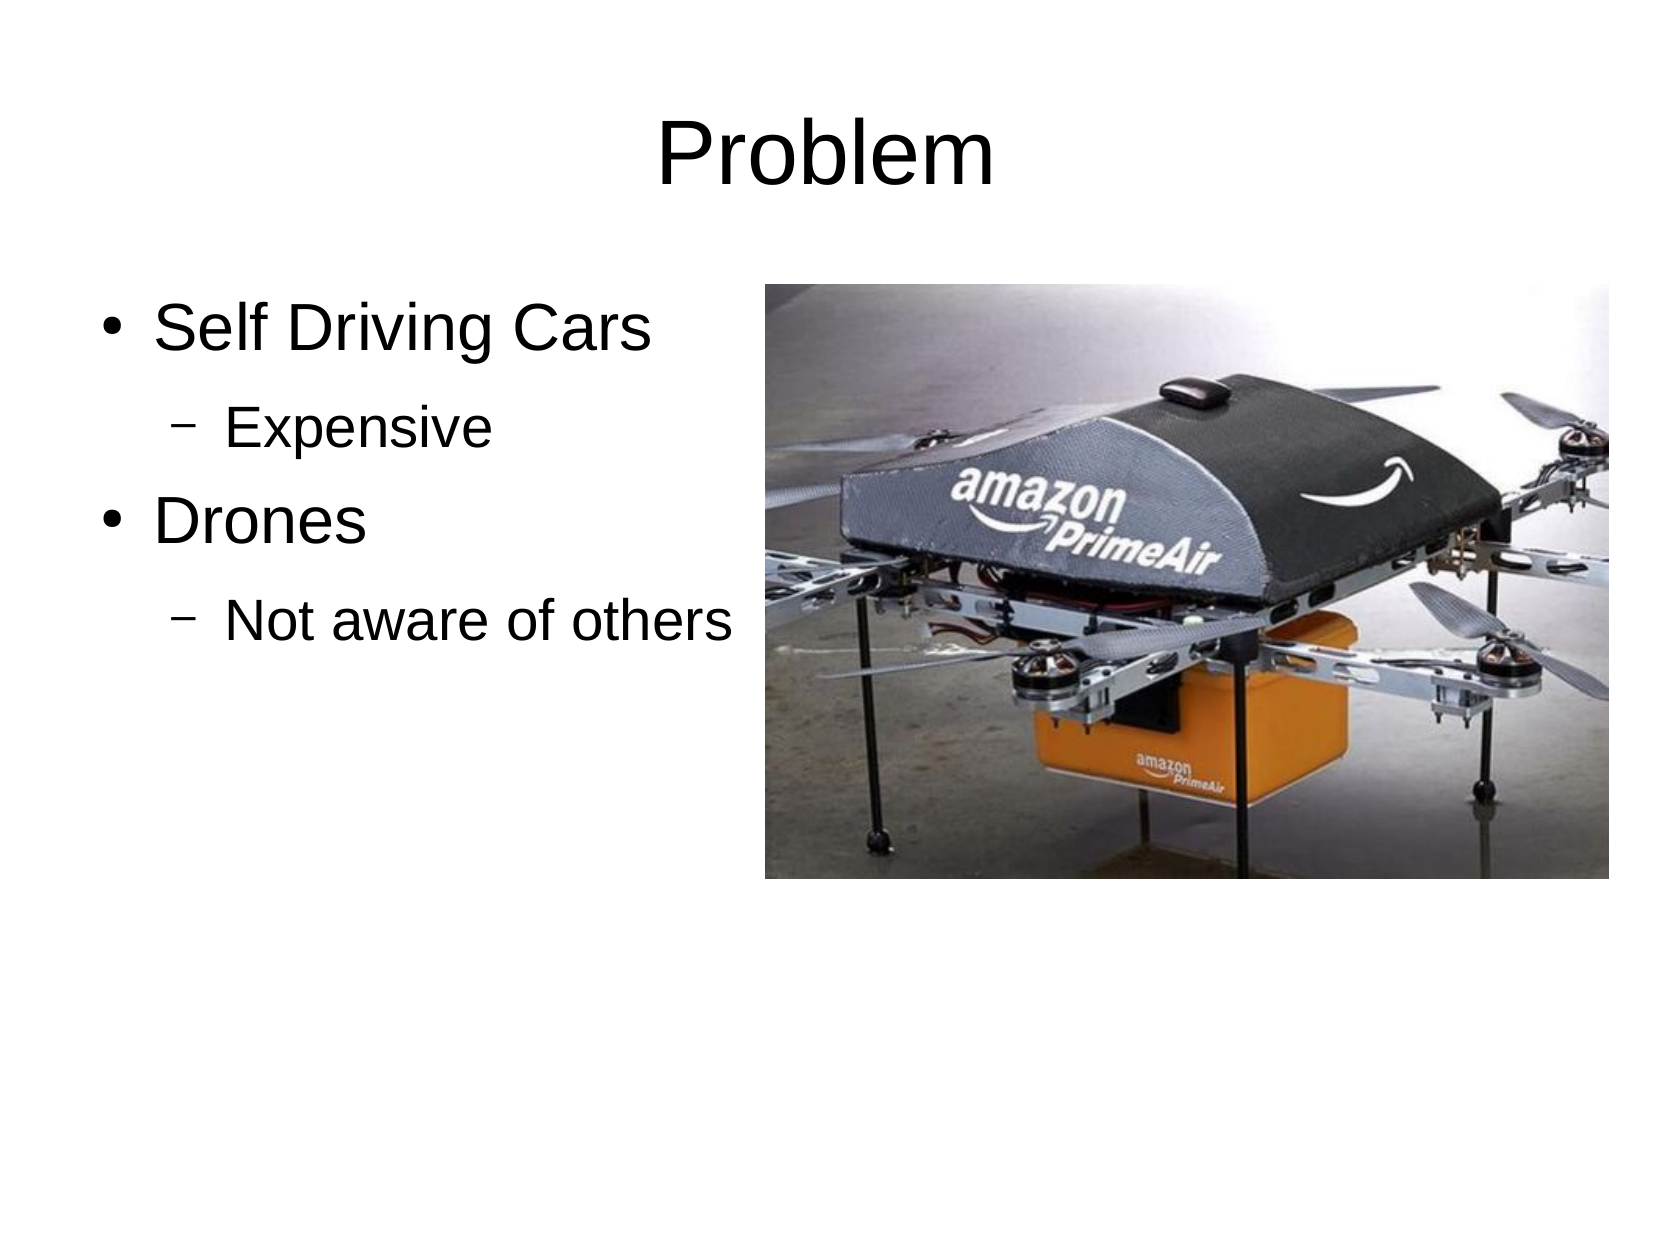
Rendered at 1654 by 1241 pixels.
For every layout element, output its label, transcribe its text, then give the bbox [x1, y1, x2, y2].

title Problem [82, 49, 1571, 257]
list Self Driving Cars Expensive Drones Not aware of others [82, 290, 1571, 1010]
picture [765, 284, 1609, 879]
